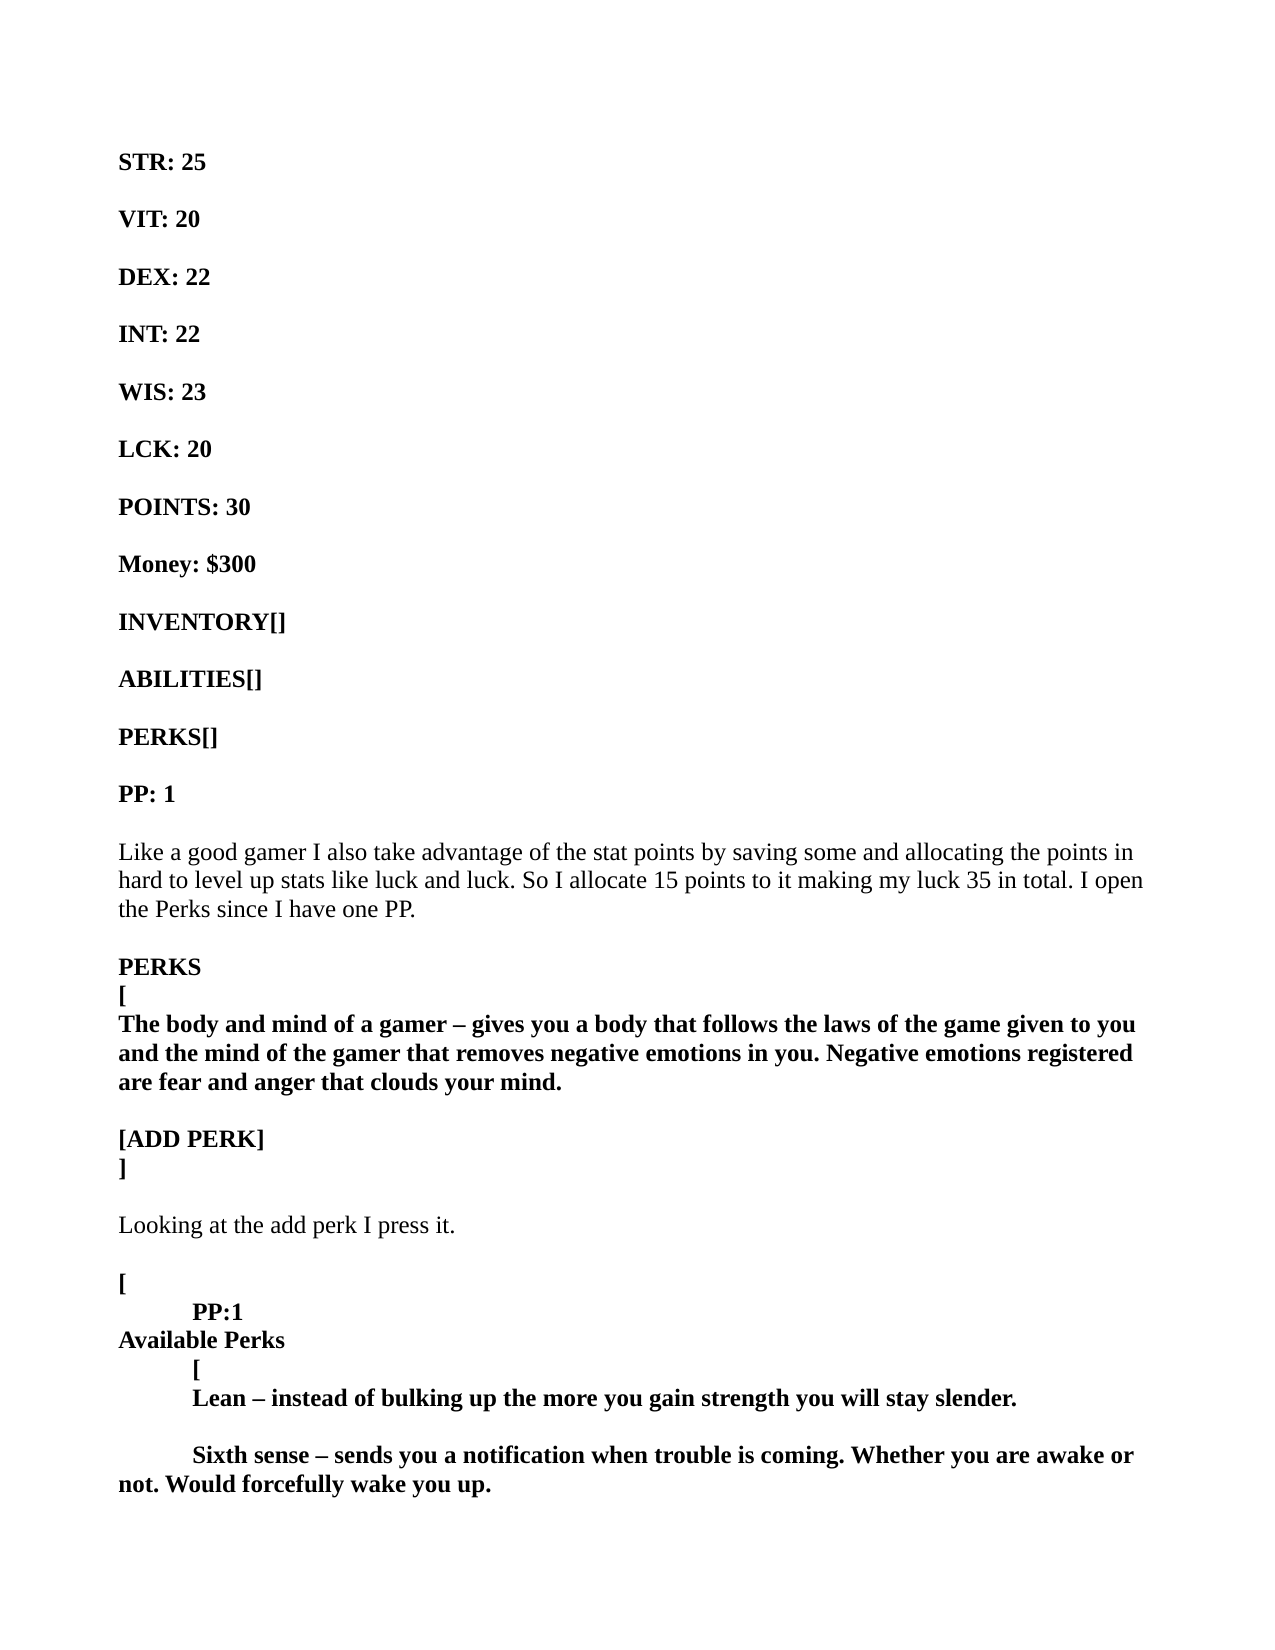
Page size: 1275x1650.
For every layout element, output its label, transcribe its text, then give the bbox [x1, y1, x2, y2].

text WIS: 23 [118, 377, 1157, 406]
text PP:1 [118, 1297, 1157, 1326]
text ABILITIES[] [118, 664, 1157, 693]
text Sixth sense – sends you a notification when trouble is coming. Whether you are awake or not. Would forcefully wake you up. [118, 1441, 1157, 1498]
text Available Perks [118, 1326, 1157, 1354]
text Looking at the add perk I press it. [118, 1211, 1157, 1239]
text LCK: 20 [118, 434, 1157, 463]
text PP: 1 [118, 779, 1157, 808]
text VIT: 20 [118, 204, 1157, 233]
text [ [118, 981, 1157, 1009]
text POINTS: 30 [118, 492, 1157, 521]
text Like a good gamer I also take advantage of the stat points by saving some and allocating the points in hard to level up stats like luck and luck. So I allocate 15 points to it making my luck 35 in total. I open the Perks since I have one PP. [118, 837, 1157, 923]
text [ [118, 1268, 1157, 1297]
text Lean – instead of bulking up the more you gain strength you will stay slender. [118, 1383, 1157, 1412]
text [ADD PERK] [118, 1124, 1157, 1153]
text The body and mind of a gamer – gives you a body that follows the laws of the game given to you and the mind of the gamer that removes negative emotions in you. Negative emotions registered are fear and anger that clouds your mind. [118, 1009, 1157, 1096]
text ] [118, 1153, 1157, 1182]
text PERKS [118, 952, 1157, 981]
text DEX: 22 [118, 262, 1157, 291]
text PERKS[] [118, 722, 1157, 751]
text [ [118, 1354, 1157, 1383]
text INVENTORY[] [118, 607, 1157, 636]
text Money: $300 [118, 549, 1157, 578]
text INT: 22 [118, 319, 1157, 348]
text STR: 25 [118, 118, 1157, 176]
